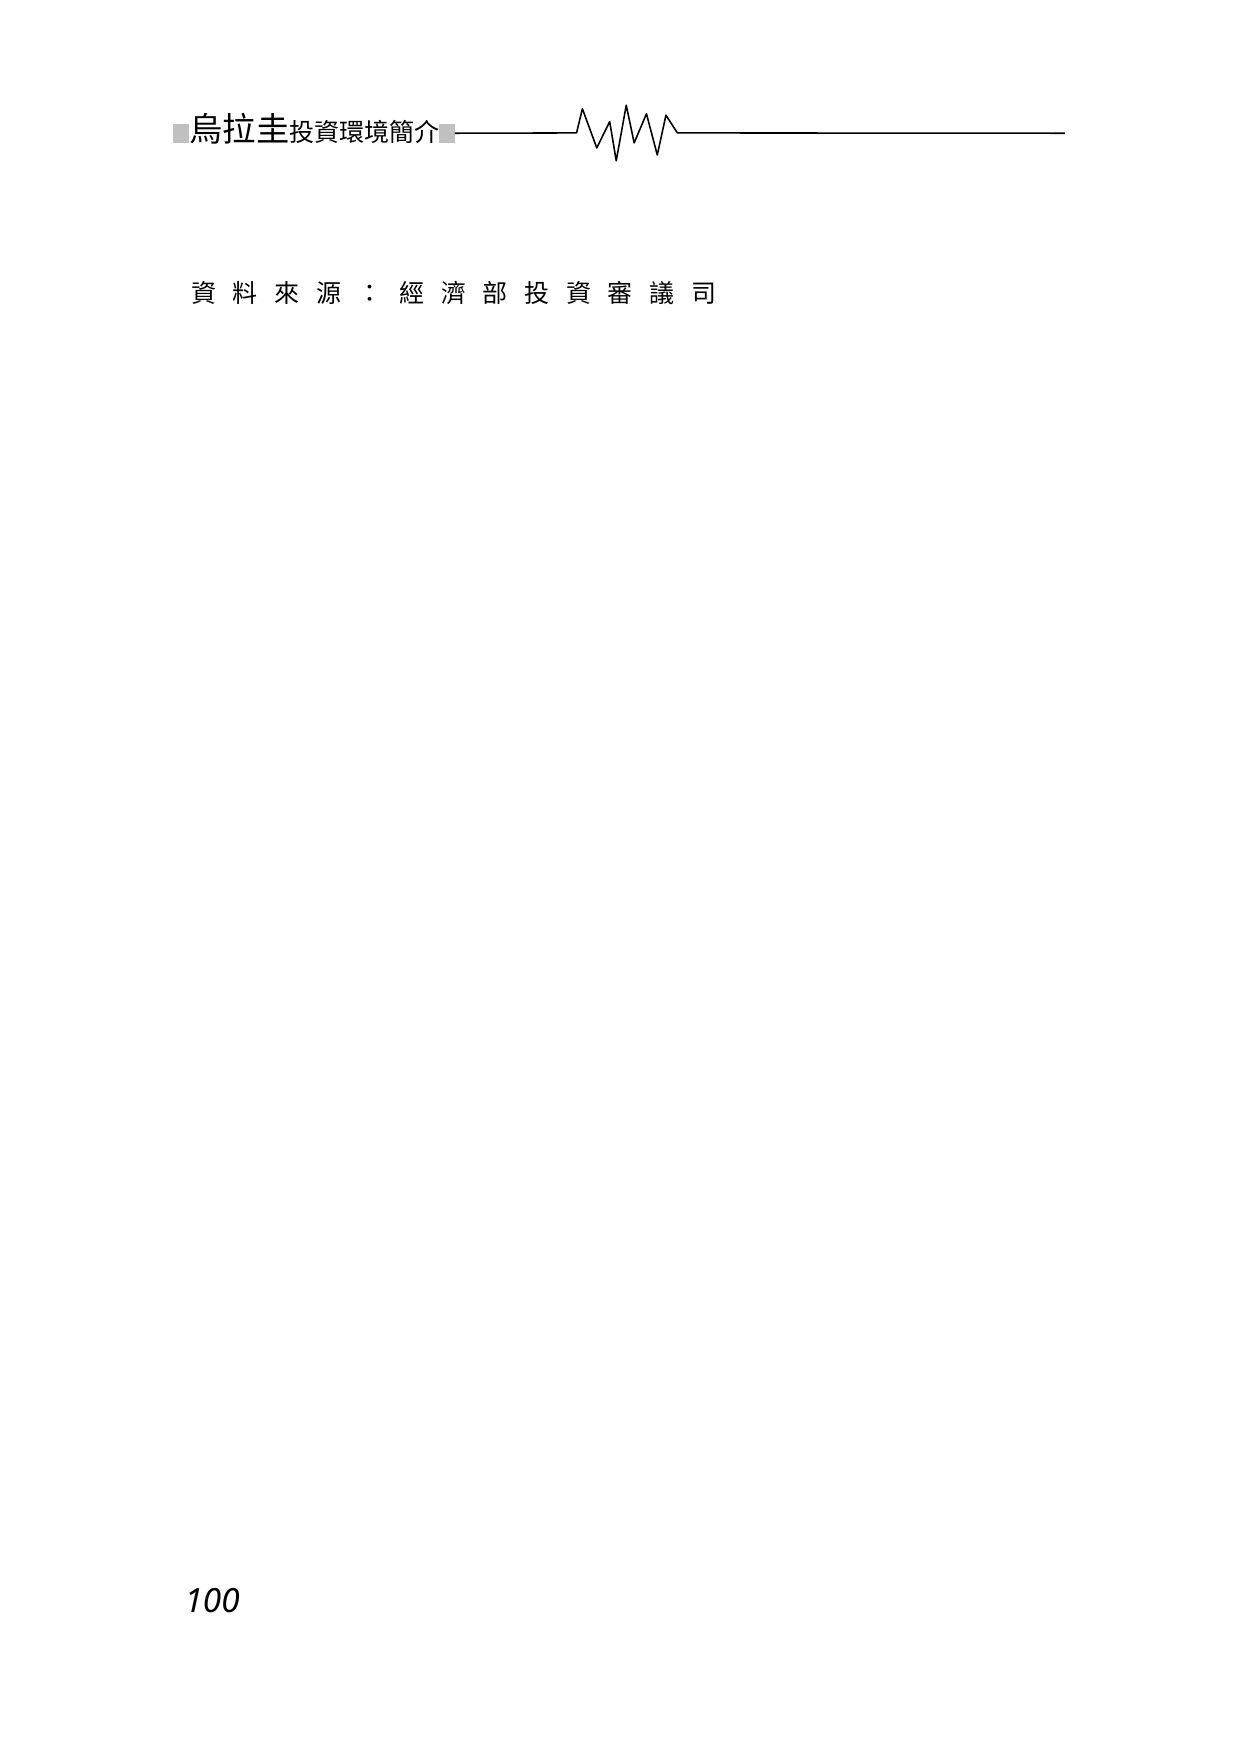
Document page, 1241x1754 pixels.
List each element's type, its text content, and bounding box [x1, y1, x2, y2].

text 資料來源：經濟部投資審議司 [183, 250, 1058, 313]
